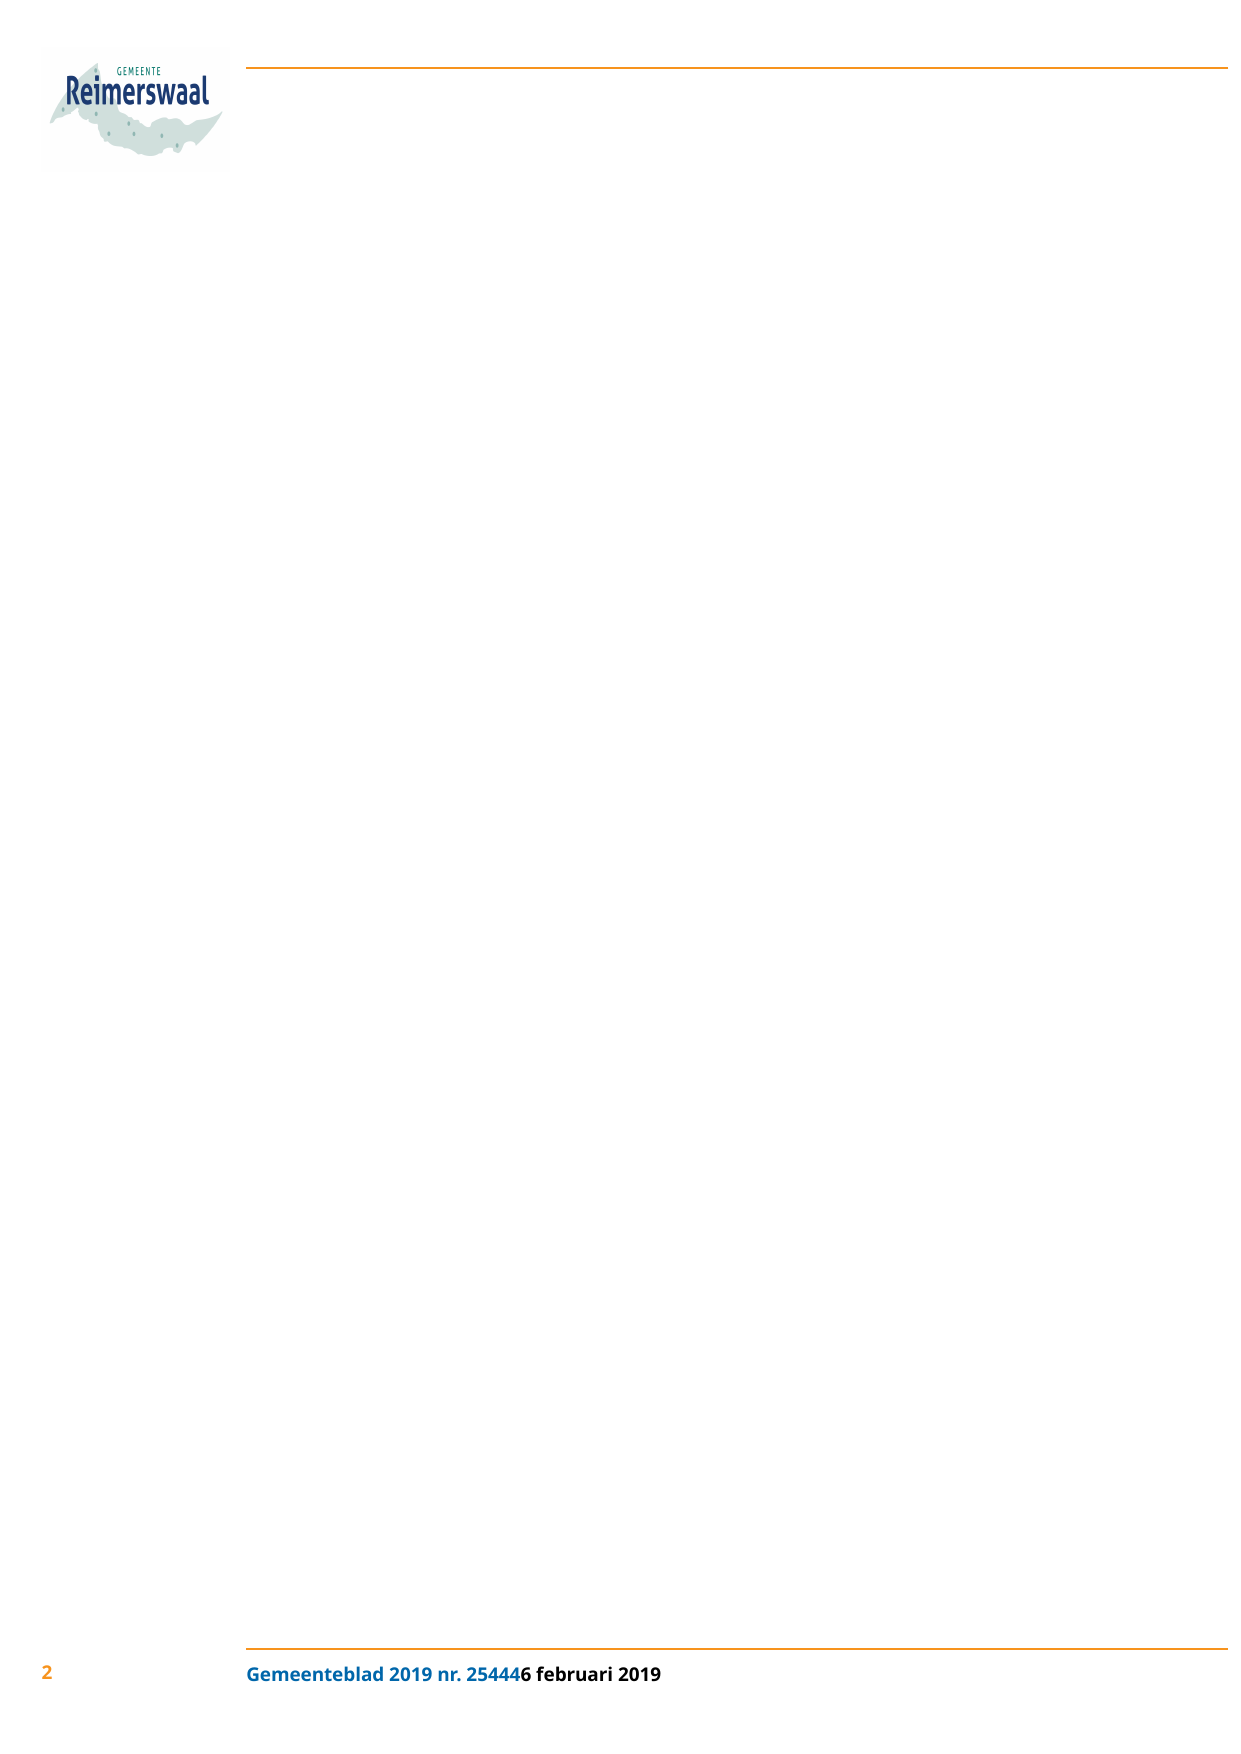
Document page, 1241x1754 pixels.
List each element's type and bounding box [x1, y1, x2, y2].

picture [41, 47, 231, 172]
